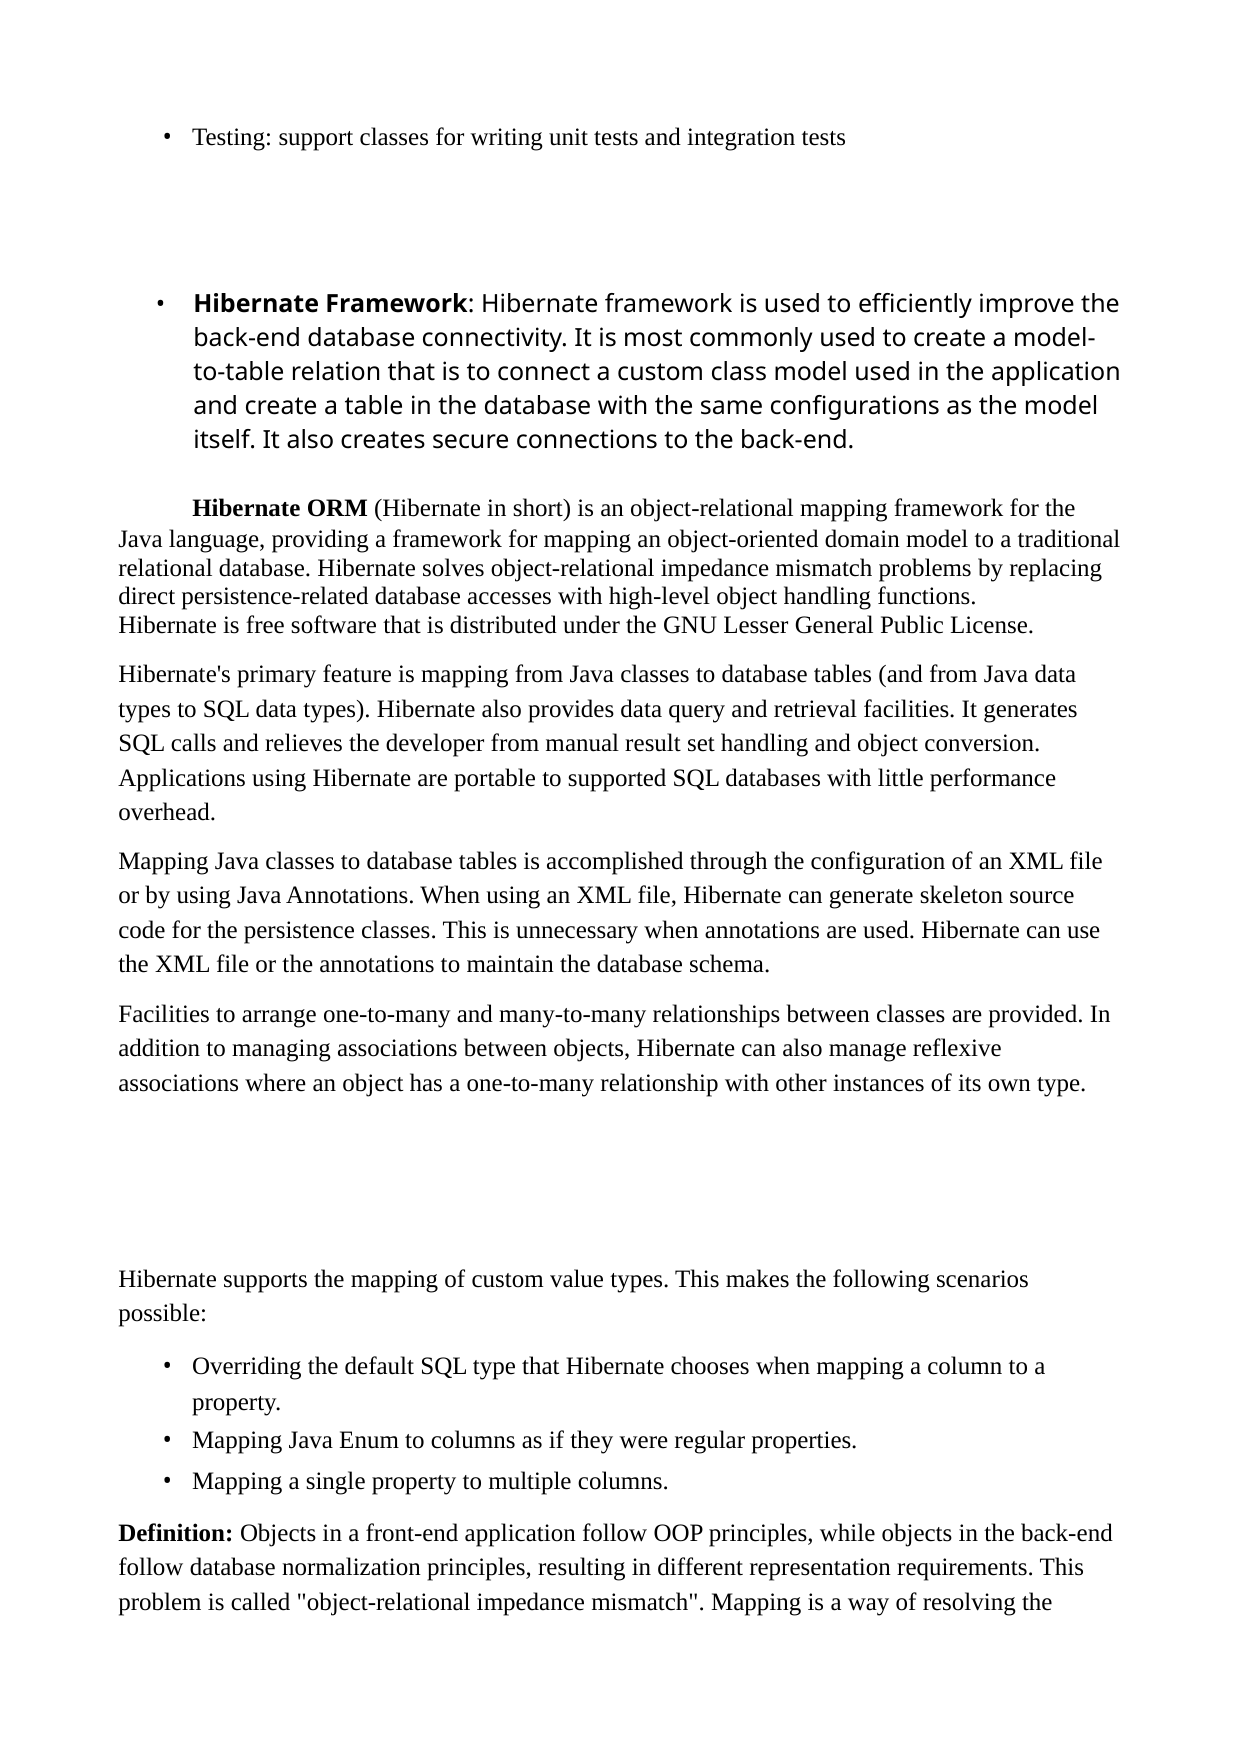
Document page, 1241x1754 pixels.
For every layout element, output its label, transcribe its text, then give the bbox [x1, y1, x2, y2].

text Hibernate is free software that is distributed under the GNU Lesser General Public License. [118, 610, 1122, 639]
text Definition: Objects in a front-end application follow OOP principles, while objects in the back-end follow database normalization principles, resulting in different representation requirements. This problem is called "object-relational impedance mismatch". Mapping is a way of resolving the [118, 1518, 1122, 1616]
text Mapping Java classes to database tables is accomplished through the configuration of an XML file or by using Java Annotations. When using an XML file, Hibernate can generate skeleton source code for the persistence classes. This is unnecessary when annotations are used. Hibernate can use the XML file or the annotations to maintain the database schema. [118, 846, 1122, 978]
list Hibernate Framework: Hibernate framework is used to efficiently improve the back-end database connectivity. It is most commonly used to create a model-to-table relation that is to connect a custom class model used in the application and create a table in the database with the same configurations as the model itself. It also creates secure connections to the back-end. [156, 285, 1122, 456]
list Testing: support classes for writing unit tests and integration tests [162, 118, 1122, 152]
text Facilities to arrange one-to-many and many-to-many relationships between classes are provided. In addition to managing associations between objects, Hibernate can also manage reflexive associations where an object has a one-to-many relationship with other instances of its own type. [118, 999, 1122, 1096]
text Hibernate's primary feature is mapping from Java classes to database tables (and from Java data types to SQL data types). Hibernate also provides data query and retrieval facilities. It generates SQL calls and relieves the developer from manual result set handling and object conversion. Applications using Hibernate are portable to supported SQL databases with little performance overhead. [118, 659, 1122, 826]
list Mapping Java Enum to columns as if they were regular properties. [162, 1422, 1122, 1456]
text Hibernate supports the mapping of custom value types. This makes the following scenarios possible: [118, 1264, 1122, 1327]
list Overriding the default SQL type that Hibernate chooses when mapping a column to a property. [162, 1347, 1122, 1416]
list Mapping a single property to multiple columns. [162, 1462, 1122, 1497]
text Hibernate ORM (Hibernate in short) is an object-relational mapping framework for the Java language, providing a framework for mapping an object-oriented domain model to a traditional relational database. Hibernate solves object-relational impedance mismatch problems by replacing direct persistence-related database accesses with high-level object handling functions. [118, 490, 1122, 610]
